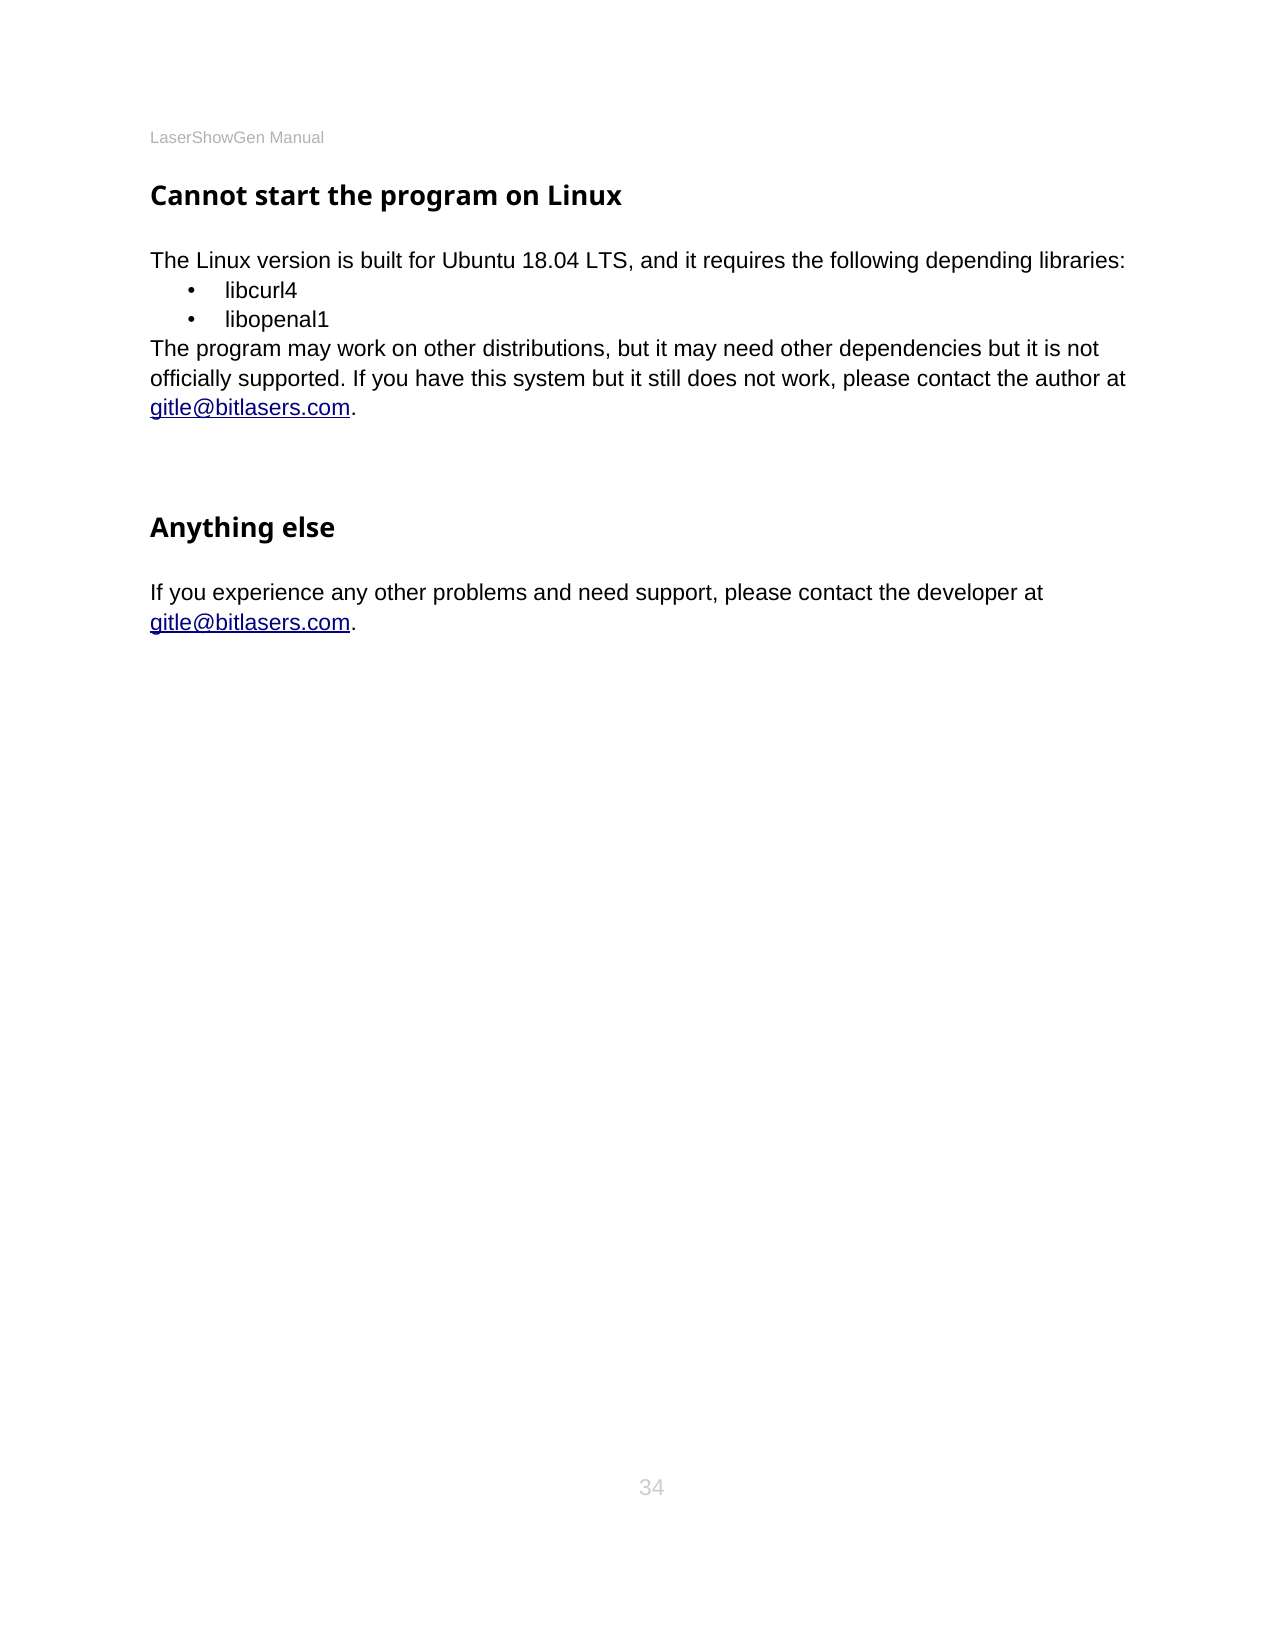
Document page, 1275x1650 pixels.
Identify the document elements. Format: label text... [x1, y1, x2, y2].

text The program may work on other distributions, but it may need other dependencies but it is not officially supported. If you have this system but it still does not work, please contact the author at gitle@bitlasers.com. [150, 336, 1153, 421]
subtitle Cannot start the program on Linux [150, 176, 1153, 213]
list libopenal1 [187, 307, 1153, 332]
list libcurl4 [187, 277, 1153, 303]
text The Linux version is built for Ubuntu 18.04 LTS, and it requires the following depending libraries: [150, 248, 1153, 274]
text If you experience any other problems and need support, please contact the developer at gitle@bitlasers.com. [150, 580, 1153, 635]
subtitle Anything else [150, 508, 1153, 545]
